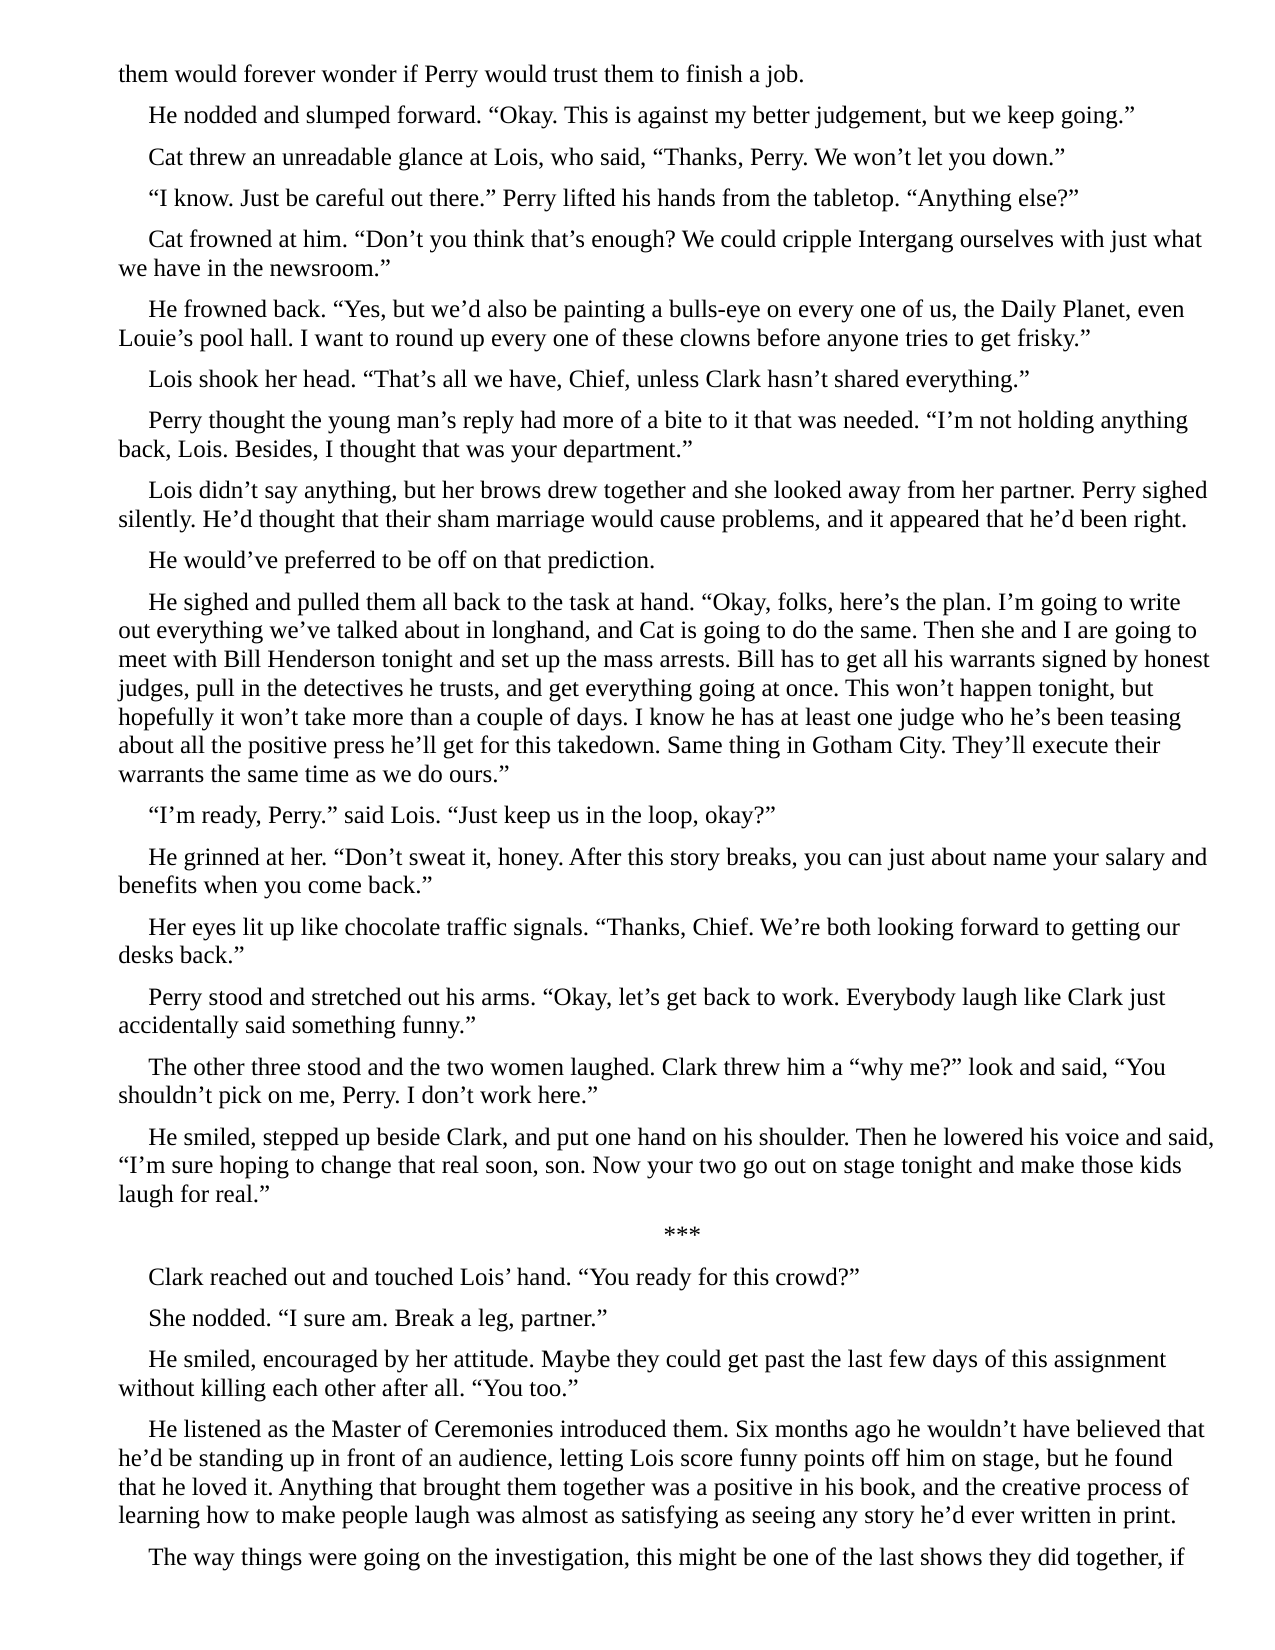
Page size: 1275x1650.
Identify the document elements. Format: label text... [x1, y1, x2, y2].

text Perry thought the young man’s reply had more of a bite to it that was needed. “I’m not holding anything back, Lois. Besides, I thought that was your department.” [118, 405, 1216, 463]
text He listened as the Master of Ceremonies introduced them. Six months ago he wouldn’t have believed that he’d be standing up in front of an audience, letting Lois score funny points off him on stage, but he found that he loved it. Anything that brought them together was a positive in his book, and the creative process of learning how to make people laugh was almost as satisfying as seeing any story he’d ever written in print. [118, 1414, 1216, 1529]
text Her eyes lit up like chocolate traffic signals. “Thanks, Chief. We’re both looking forward to getting our desks back.” [118, 912, 1216, 969]
text Perry stood and stretched out his arms. “Okay, let’s get back to work. Everybody laugh like Clark just accidentally said something funny.” [118, 982, 1216, 1039]
text He smiled, encouraged by her attitude. Maybe they could get past the last few days of this assignment without killing each other after all. “You too.” [118, 1344, 1216, 1402]
text He sighed and pulled them all back to the task at hand. “Okay, folks, here’s the plan. I’m going to write out everything we’ve talked about in longhand, and Cat is going to do the same. Then she and I are going to meet with Bill Henderson tonight and set up the mass arrests. Bill has to get all his warrants signed by honest judges, pull in the detectives he trusts, and get everything going at once. This won’t happen tonight, but hopefully it won’t take more than a couple of days. I know he has at least one judge who he’s been teasing about all the positive press he’ll get for this takedown. Same thing in Gotham City. They’ll execute their warrants the same time as we do ours.” [118, 587, 1216, 788]
text Cat threw an unreadable glance at Lois, who said, “Thanks, Perry. We won’t let you down.” [118, 142, 1216, 170]
text He smiled, stepped up beside Clark, and put one hand on his shoulder. Then he lowered his voice and said, “I’m sure hoping to change that real soon, son. Now your two go out on stage tonight and make those kids laugh for real.” [118, 1122, 1216, 1208]
text She nodded. “I sure am. Break a leg, partner.” [118, 1303, 1216, 1332]
text He frowned back. “Yes, but we’d also be painting a bulls-eye on every one of us, the Daily Planet, even Louie’s pool hall. I want to round up every one of these clowns before anyone tries to get frisky.” [118, 294, 1216, 352]
text “I know. Just be careful out there.” Perry lifted his hands from the tabletop. “Anything else?” [118, 183, 1216, 212]
text He would’ve preferred to be off on that prediction. [118, 545, 1216, 574]
text He nodded and slumped forward. “Okay. This is against my better judgement, but we keep going.” [118, 100, 1216, 129]
text Lois shook her head. “That’s all we have, Chief, unless Clark hasn’t shared everything.” [118, 364, 1216, 393]
text “I’m ready, Perry.” said Lois. “Just keep us in the loop, okay?” [118, 800, 1216, 829]
text The other three stood and the two women laughed. Clark threw him a “why me?” look and said, “You shouldn’t pick on me, Perry. I don’t work here.” [118, 1052, 1216, 1109]
text Clark reached out and touched Lois’ hand. “You ready for this crowd?” [118, 1262, 1216, 1290]
text Cat frowned at him. “Don’t you think that’s enough? We could cripple Intergang ourselves with just what we have in the newsroom.” [118, 224, 1216, 282]
text them would forever wonder if Perry would trust them to finish a job. [118, 59, 1216, 88]
text *** [118, 1220, 1216, 1249]
text Lois didn’t say anything, but her brows drew together and she looked away from her partner. Perry sighed silently. He’d thought that their sham marriage would cause problems, and it appeared that he’d been right. [118, 475, 1216, 533]
text The way things were going on the investigation, this might be one of the last shows they did together, if [118, 1542, 1216, 1570]
text He grinned at her. “Don’t sweat it, honey. After this story breaks, you can just about name your salary and benefits when you come back.” [118, 842, 1216, 899]
